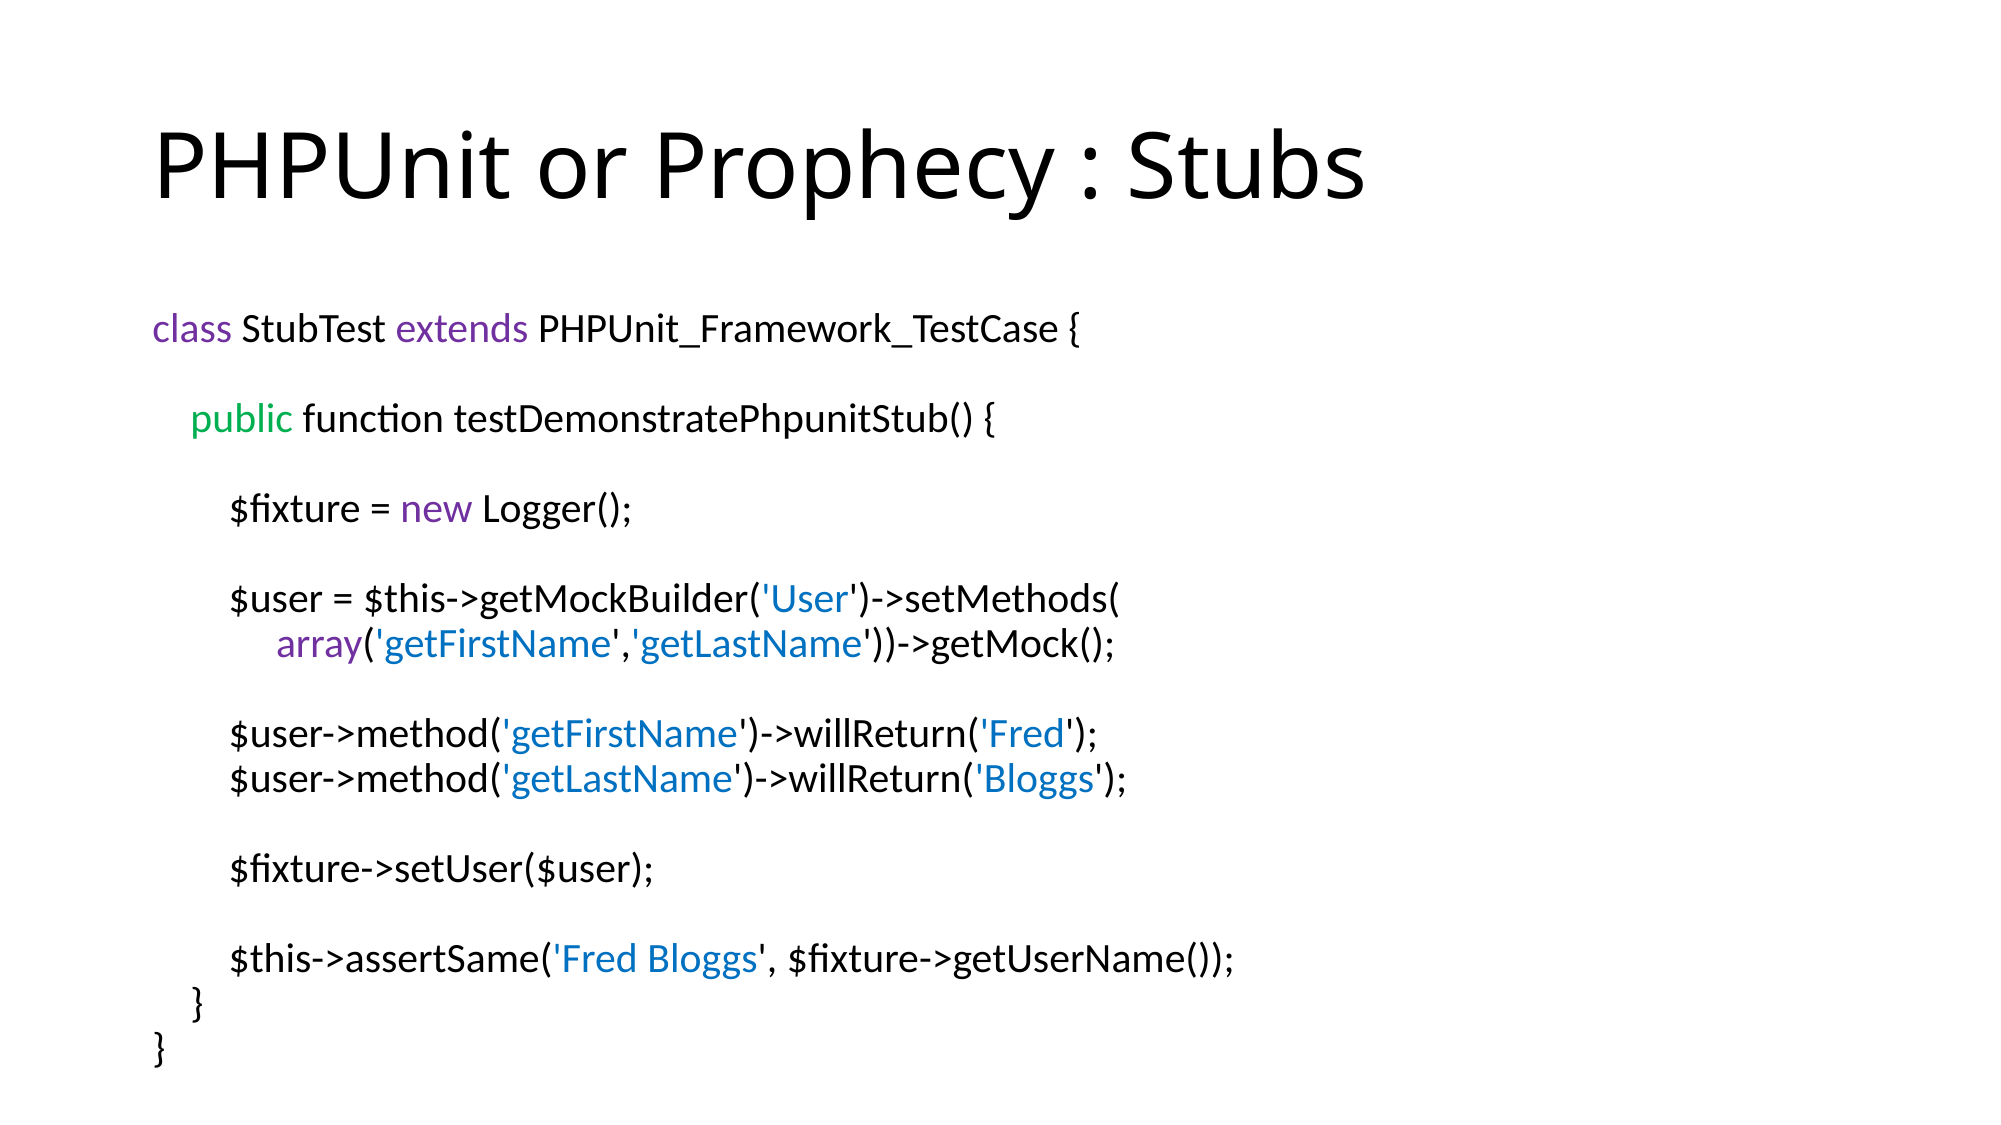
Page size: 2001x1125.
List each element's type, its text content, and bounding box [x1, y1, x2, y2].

text_box PHPUnit or Prophecy : Stubs [137, 59, 1863, 278]
text_box class StubTest extends PHPUnit_Framework_TestCase { public function testDemonstratePhpunitStub() { $fixture = new Logger(); $user = $this->getMockBuilder('User')->setMethods( array('getFirstName','getLastName'))->getMock(); $user->method('getFirstName')->willReturn('Fred'); $user->method('getLastName')->willReturn('Bloggs'); $fixture->setUser($user); $this->assertSame('Fred Bloggs', $fixture->getUserName()); } } [137, 299, 1863, 1014]
